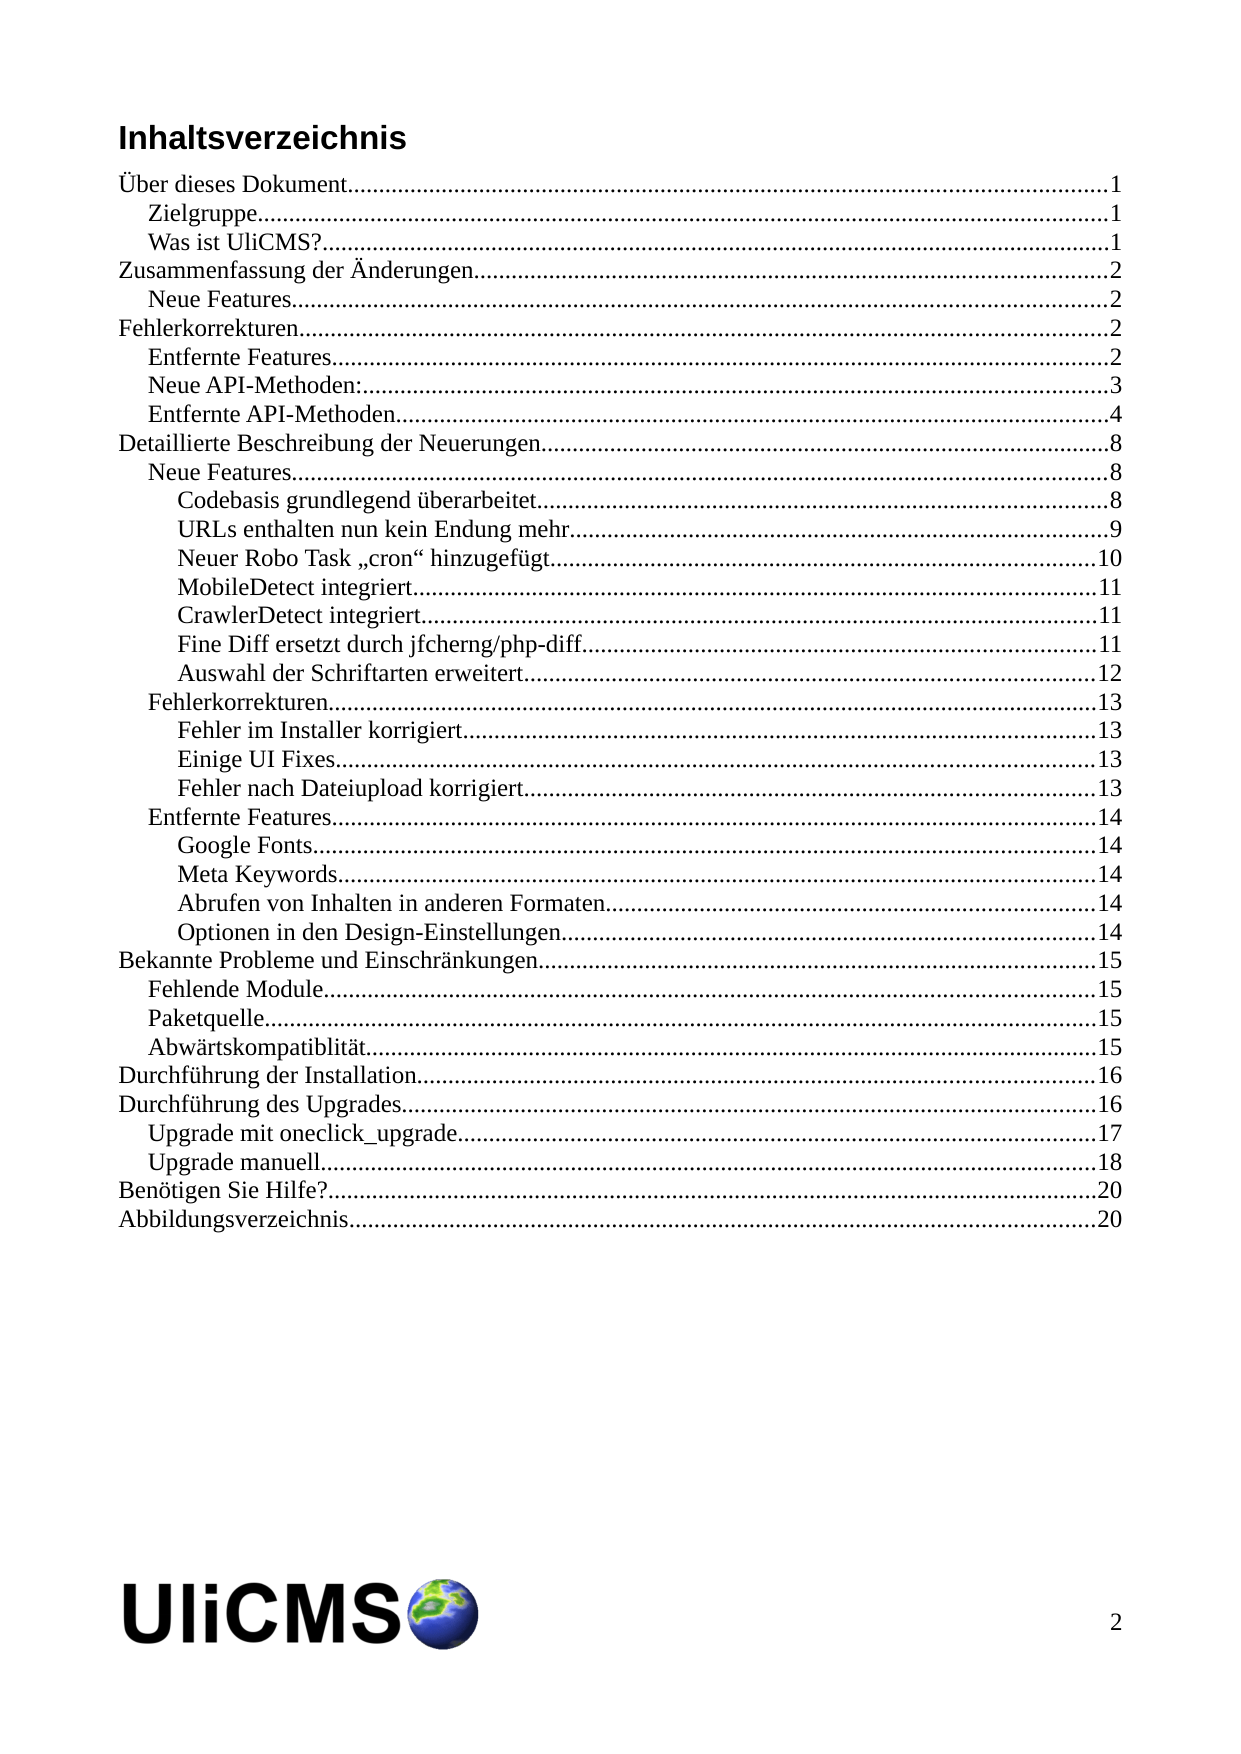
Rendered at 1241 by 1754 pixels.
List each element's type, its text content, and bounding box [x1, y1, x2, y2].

text MobileDetect integriert 11 [177, 572, 1122, 600]
text Zielgruppe 1 [148, 198, 1122, 227]
text Abrufen von Inhalten in anderen Formaten 14 [177, 888, 1122, 917]
text Benötigen Sie Hilfe? 20 [118, 1175, 1122, 1204]
text Fine Diff ersetzt durch jfcherng/php-diff 11 [177, 629, 1122, 658]
text Zusammenfassung der Änderungen 2 [118, 255, 1122, 284]
text Fehlende Module 15 [148, 974, 1122, 1003]
text Neue Features 8 [148, 457, 1122, 485]
text Entfernte API-Methoden 4 [148, 399, 1122, 428]
text Fehlerkorrekturen 13 [148, 687, 1122, 715]
text Upgrade mit oneclick_upgrade 17 [148, 1118, 1122, 1147]
text Abwärtskompatiblität 15 [148, 1032, 1122, 1060]
text Detaillierte Beschreibung der Neuerungen 8 [118, 428, 1122, 457]
text Codebasis grundlegend überarbeitet 8 [177, 485, 1122, 514]
text Abbildungsverzeichnis 20 [118, 1204, 1122, 1233]
text CrawlerDetect integriert 11 [177, 600, 1122, 629]
text Google Fonts 14 [177, 830, 1122, 859]
text Was ist UliCMS? 1 [148, 227, 1122, 255]
text Über dieses Dokument 1 [118, 169, 1122, 198]
text Neue API-Methoden: 3 [148, 370, 1122, 399]
text Fehler nach Dateiupload korrigiert 13 [177, 773, 1122, 802]
text Bekannte Probleme und Einschränkungen 15 [118, 945, 1122, 974]
text URLs enthalten nun kein Endung mehr 9 [177, 514, 1122, 543]
text Fehler im Installer korrigiert 13 [177, 715, 1122, 744]
text Paketquelle 15 [148, 1003, 1122, 1032]
text Einige UI Fixes 13 [177, 744, 1122, 773]
text Entfernte Features 2 [148, 342, 1122, 370]
subtitle Inhaltsverzeichnis [118, 118, 1122, 157]
text Durchführung des Upgrades 16 [118, 1089, 1122, 1118]
text Neuer Robo Task „cron“ hinzugefügt 10 [177, 543, 1122, 572]
text Fehlerkorrekturen 2 [118, 313, 1122, 342]
picture [118, 1578, 479, 1652]
text Meta Keywords 14 [177, 859, 1122, 888]
text Durchführung der Installation 16 [118, 1060, 1122, 1089]
text Entfernte Features 14 [148, 802, 1122, 830]
text Auswahl der Schriftarten erweitert 12 [177, 658, 1122, 687]
text Neue Features 2 [148, 284, 1122, 313]
text Upgrade manuell 18 [148, 1147, 1122, 1175]
text Optionen in den Design-Einstellungen 14 [177, 917, 1122, 945]
